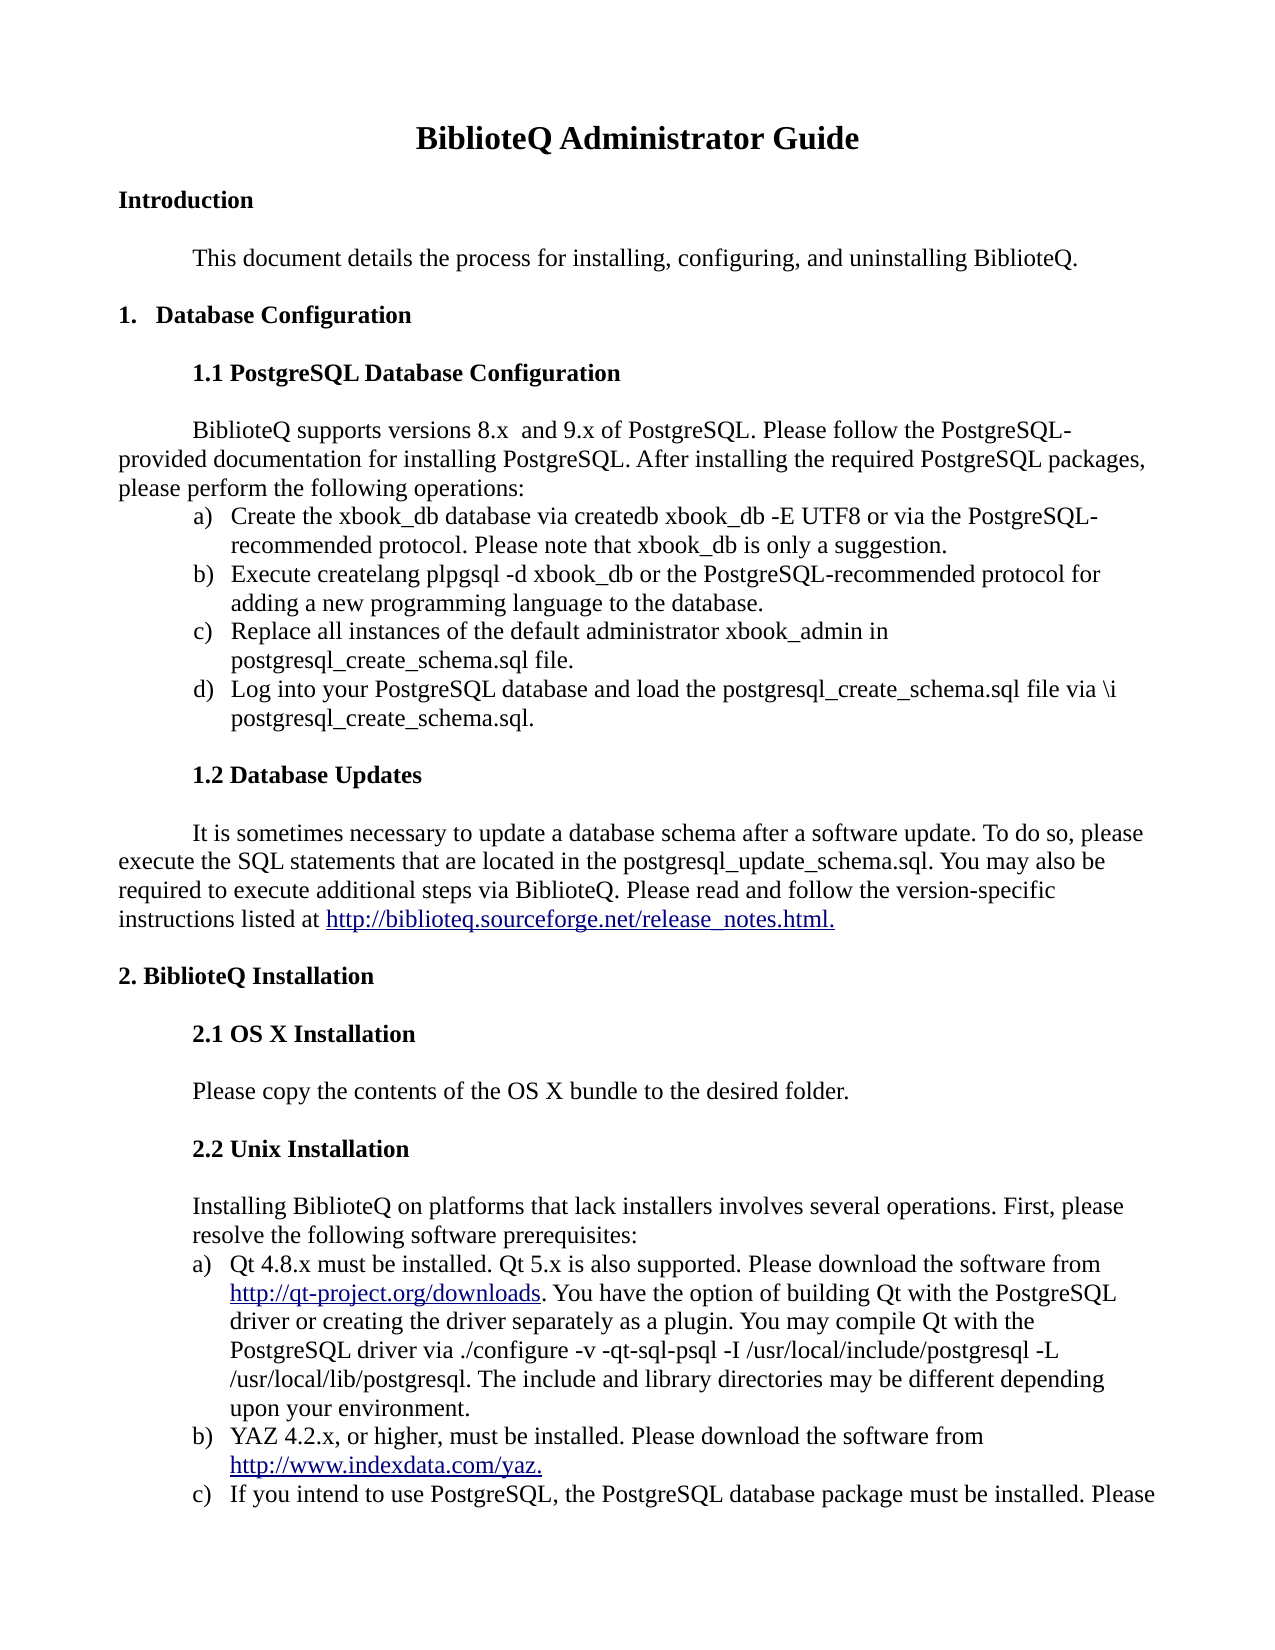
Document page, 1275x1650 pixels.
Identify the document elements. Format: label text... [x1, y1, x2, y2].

text 1.2 Database Updates [118, 760, 1157, 789]
list Create the xbook_db database via createdb xbook_db -E UTF8 or via the PostgreSQL-recommended protocol. Please note that xbook_db is only a suggestion. [193, 501, 1157, 559]
list If you intend to use PostgreSQL, the PostgreSQL database package must be installed. Please [192, 1479, 1157, 1508]
text BiblioteQ Administrator Guide [118, 118, 1157, 156]
text This document details the process for installing, configuring, and uninstalling BiblioteQ. [118, 243, 1157, 271]
text It is sometimes necessary to update a database schema after a software update. To do so, please execute the SQL statements that are located in the postgresql_update_schema.sql. You may also be required to execute additional steps via BiblioteQ. Please read and follow the version-specific instructions listed at http://biblioteq.sourceforge.net/release_notes.html. [118, 818, 1157, 933]
list Database Configuration [118, 300, 1157, 329]
text 1.1 PostgreSQL Database Configuration [118, 358, 1157, 386]
list YAZ 4.2.x, or higher, must be installed. Please download the software from http://www.indexdata.com/yaz. [192, 1421, 1157, 1479]
text 2.1 OS X Installation [118, 1019, 1157, 1048]
text Installing BiblioteQ on platforms that lack installers involves several operations. First, please resolve the following software prerequisites: [118, 1191, 1157, 1249]
list Execute createlang plpgsql -d xbook_db or the PostgreSQL-recommended protocol for adding a new programming language to the database. [193, 559, 1157, 616]
text Introduction [118, 185, 1157, 214]
text Please copy the contents of the OS X bundle to the desired folder. [118, 1076, 1157, 1105]
text 2. BiblioteQ Installation [118, 961, 1157, 990]
list Log into your PostgreSQL database and load the postgresql_create_schema.sql file via \i postgresql_create_schema.sql. [193, 674, 1157, 731]
list Qt 4.8.x must be installed. Qt 5.x is also supported. Please download the software from http://qt-project.org/downloads. You have the option of building Qt with the PostgreSQL driver or creating the driver separately as a plugin. You may compile Qt with the PostgreSQL driver via ./configure -v -qt-sql-psql -I /usr/local/include/postgresql -L /usr/local/lib/postgresql. The include and library directories may be different depending upon your environment. [192, 1249, 1157, 1421]
list Replace all instances of the default administrator xbook_admin in postgresql_create_schema.sql file. [193, 616, 1157, 674]
text 2.2 Unix Installation [118, 1134, 1157, 1163]
text BiblioteQ supports versions 8.x and 9.x of PostgreSQL. Please follow the PostgreSQL-provided documentation for installing PostgreSQL. After installing the required PostgreSQL packages, please perform the following operations: [118, 415, 1157, 501]
